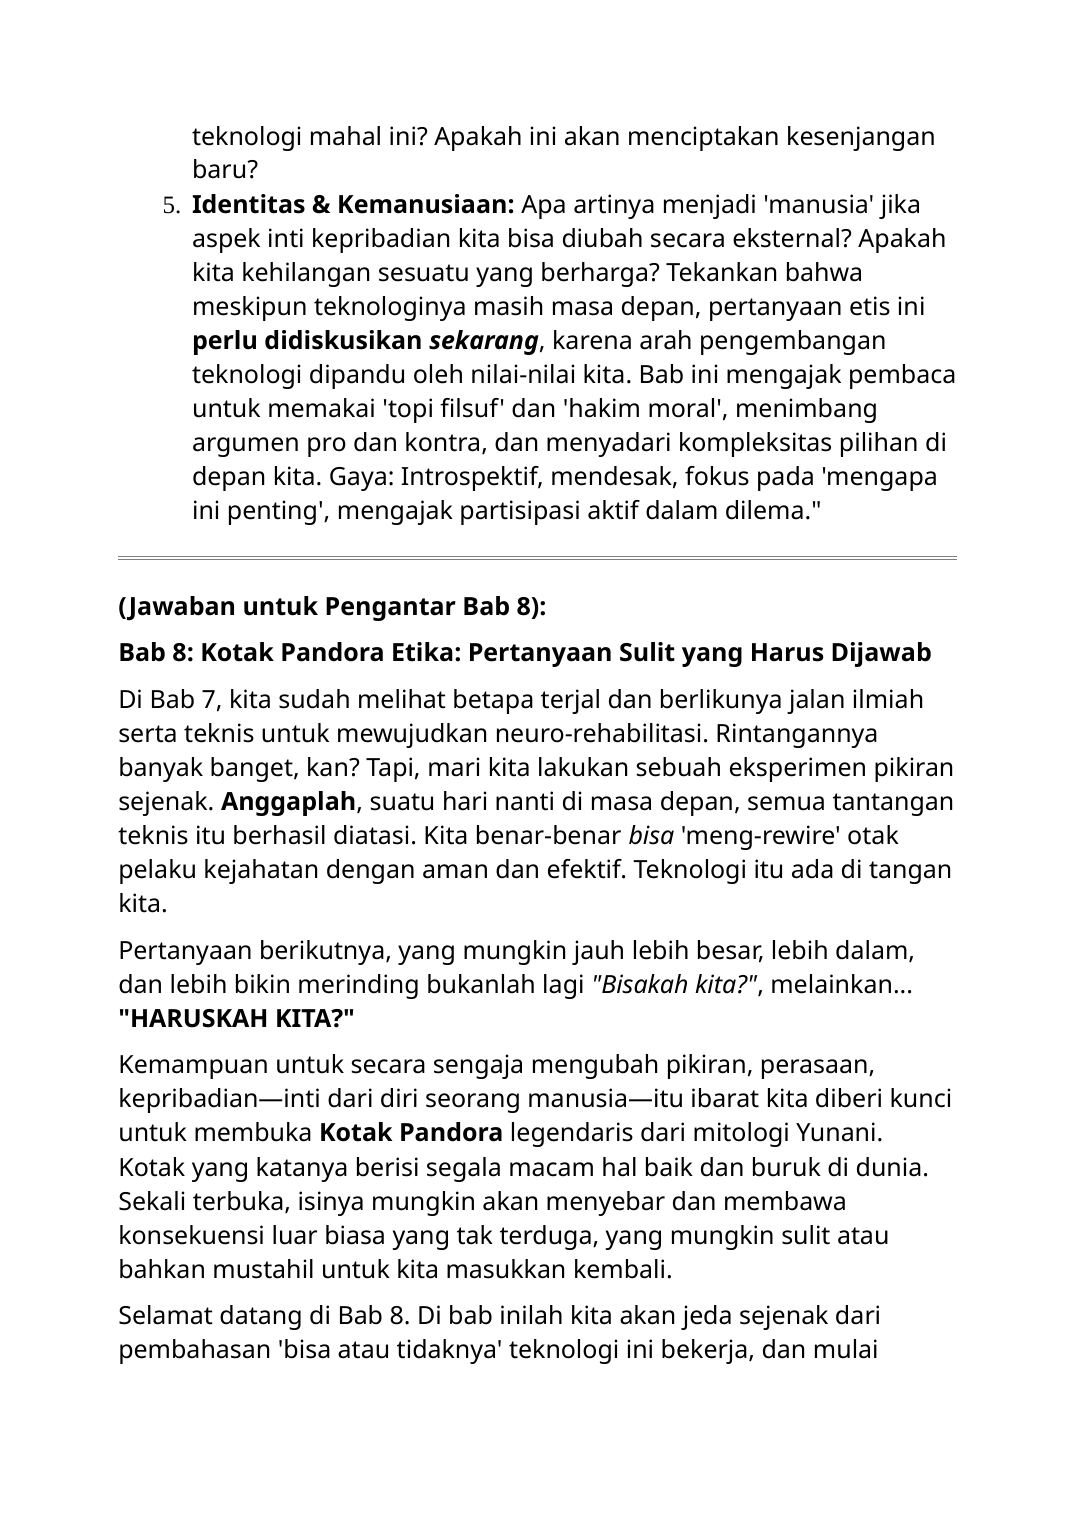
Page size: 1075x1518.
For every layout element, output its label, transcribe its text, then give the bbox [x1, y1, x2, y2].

text Di Bab 7, kita sudah melihat betapa terjal dan berlikunya jalan ilmiah serta teknis untuk mewujudkan neuro-rehabilitasi. Rintangannya banyak banget, kan? Tapi, mari kita lakukan sebuah eksperimen pikiran sejenak. Anggaplah, suatu hari nanti di masa depan, semua tantangan teknis itu berhasil diatasi. Kita benar-benar bisa 'meng-rewire' otak pelaku kejahatan dengan aman dan efektif. Teknologi itu ada di tangan kita. [118, 681, 957, 920]
text Bab 8: Kotak Pandora Etika: Pertanyaan Sulit yang Harus Dijawab [118, 635, 957, 669]
text (Jawaban untuk Pengantar Bab 8): [118, 588, 957, 622]
list teknologi mahal ini? Apakah ini akan menciptakan kesenjangan baru? [162, 118, 957, 186]
text Kemampuan untuk secara sengaja mengubah pikiran, perasaan, kepribadian—inti dari diri seorang manusia—itu ibarat kita diberi kunci untuk membuka Kotak Pandora legendaris dari mitologi Yunani. Kotak yang katanya berisi segala macam hal baik dan buruk di dunia. Sekali terbuka, isinya mungkin akan menyebar dan membawa konsekuensi luar biasa yang tak terduga, yang mungkin sulit atau bahkan mustahil untuk kita masukkan kembali. [118, 1047, 957, 1285]
text Selamat datang di Bab 8. Di bab inilah kita akan jeda sejenak dari pembahasan 'bisa atau tidaknya' teknologi ini bekerja, dan mulai [118, 1298, 957, 1366]
text Pertanyaan berikutnya, yang mungkin jauh lebih besar, lebih dalam, dan lebih bikin merinding bukanlah lagi "Bisakah kita?", melainkan... "HARUSKAH KITA?" [118, 932, 957, 1034]
list Identitas & Kemanusiaan: Apa artinya menjadi 'manusia' jika aspek inti kepribadian kita bisa diubah secara eksternal? Apakah kita kehilangan sesuatu yang berharga? Tekankan bahwa meskipun teknologinya masih masa depan, pertanyaan etis ini perlu didiskusikan sekarang, karena arah pengembangan teknologi dipandu oleh nilai-nilai kita. Bab ini mengajak pembaca untuk memakai 'topi filsuf' dan 'hakim moral', menimbang argumen pro dan kontra, dan menyadari kompleksitas pilihan di depan kita. Gaya: Introspektif, mendesak, fokus pada 'mengapa ini penting', mengajak partisipasi aktif dalam dilema." [162, 186, 957, 527]
